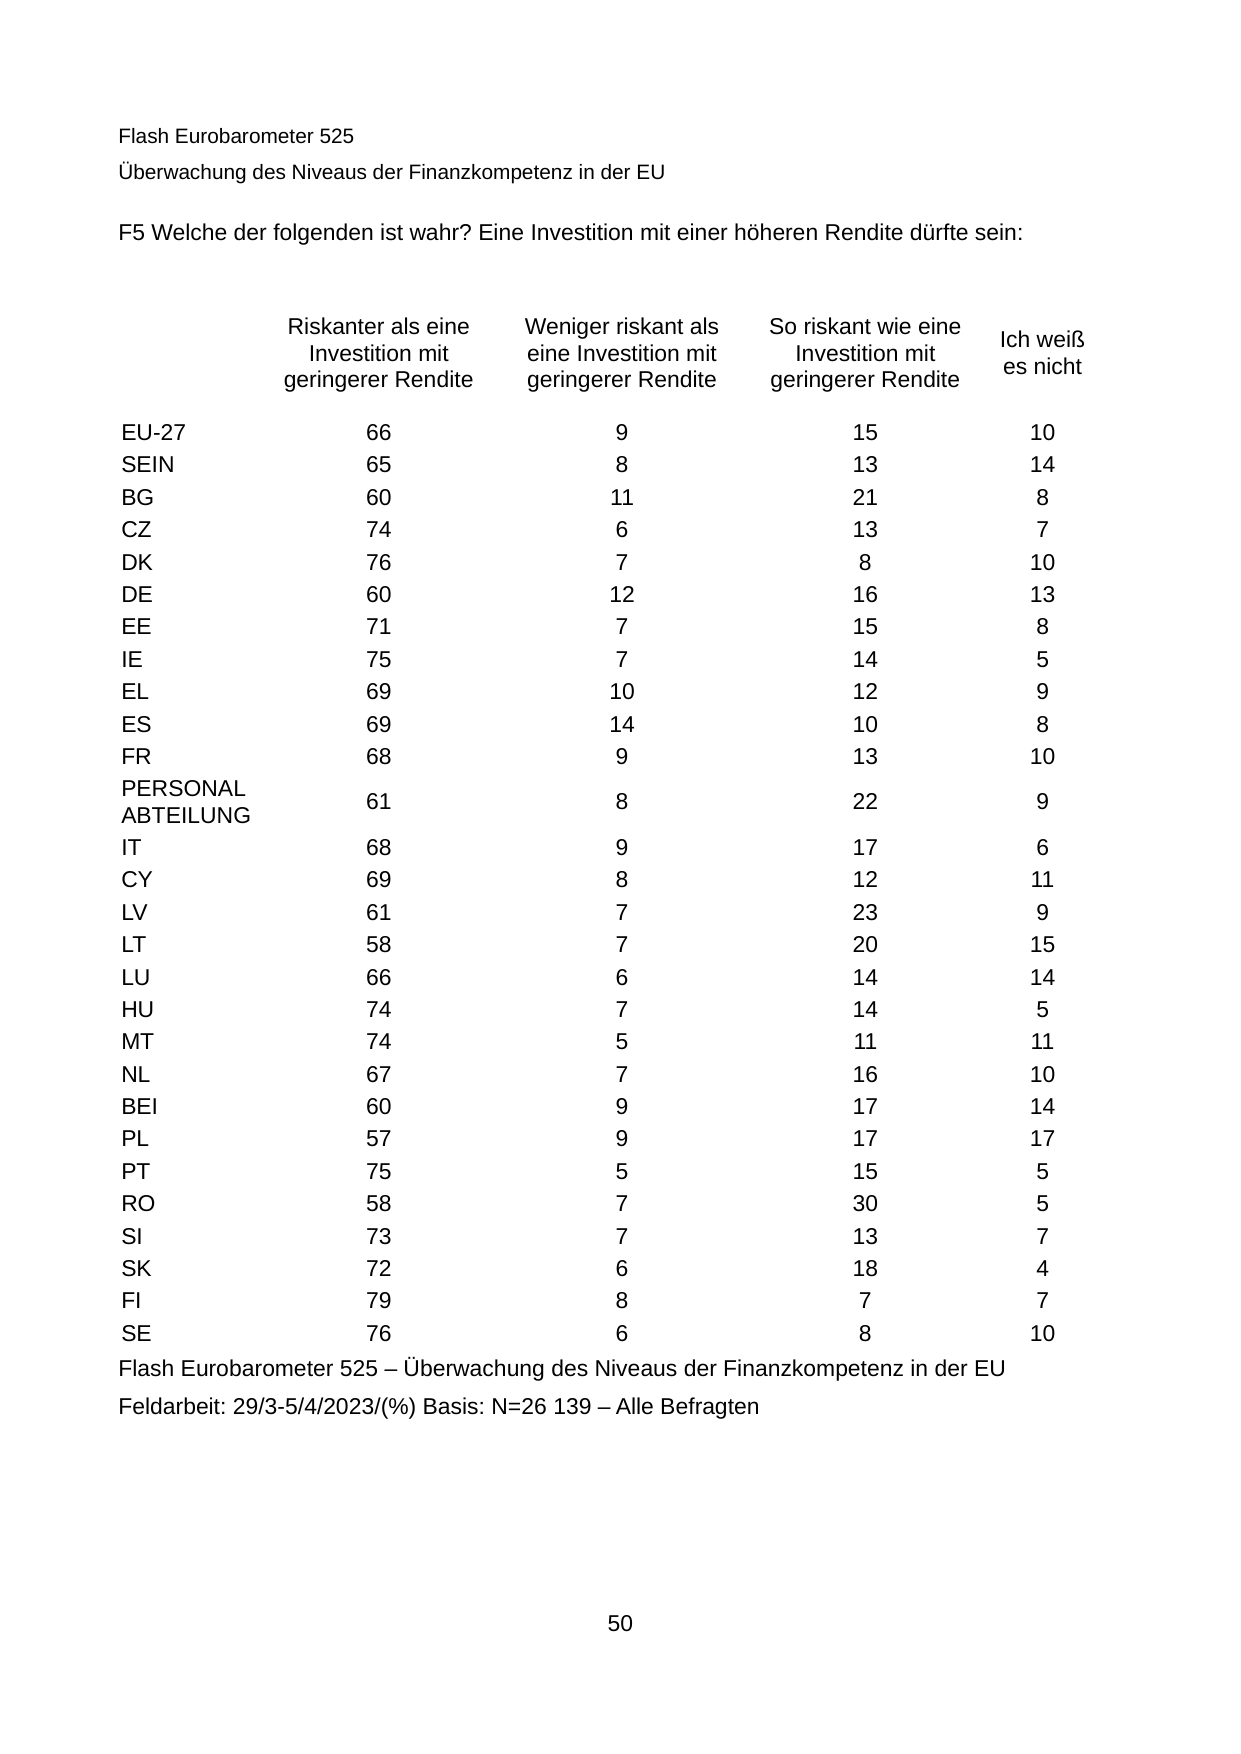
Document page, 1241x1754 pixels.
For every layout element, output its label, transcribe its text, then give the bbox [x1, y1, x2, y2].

table_cell 9 [987, 896, 1098, 928]
table_cell 11 [987, 1025, 1098, 1058]
table_cell CZ [118, 513, 257, 546]
table_cell 71 [257, 610, 500, 643]
table_cell 75 [257, 643, 500, 675]
table_cell 8 [987, 708, 1098, 740]
table_cell 10 [744, 708, 987, 740]
table_header Riskanter als eine Investition mit geringerer Rendite [257, 290, 500, 416]
table_cell 15 [744, 416, 987, 448]
table_cell 8 [500, 772, 743, 831]
table_cell 60 [257, 1090, 500, 1122]
table_cell 8 [744, 1317, 987, 1349]
table_cell 74 [257, 1025, 500, 1058]
table_cell 5 [500, 1025, 743, 1058]
table_cell 7 [500, 643, 743, 675]
table_cell DK [118, 546, 257, 578]
text Feldarbeit: 29/3-5/4/2023/(%) Basis: N=26 139 – Alle Befragten [118, 1393, 1122, 1420]
table_cell 76 [257, 546, 500, 578]
table_cell 5 [500, 1155, 743, 1187]
table_cell 15 [744, 1155, 987, 1187]
table_cell 61 [257, 772, 500, 831]
table_cell 8 [500, 863, 743, 896]
table_cell 7 [500, 896, 743, 928]
table_cell 74 [257, 993, 500, 1025]
table_cell 13 [744, 513, 987, 546]
table_cell 6 [500, 960, 743, 993]
table_cell 10 [987, 1317, 1098, 1349]
table_cell 6 [500, 1252, 743, 1284]
table_cell 58 [257, 928, 500, 960]
table_cell 5 [987, 993, 1098, 1025]
table_cell 9 [500, 740, 743, 772]
table_cell BEI [118, 1090, 257, 1122]
table_cell 69 [257, 675, 500, 707]
table_cell ES [118, 708, 257, 740]
table_cell 5 [987, 643, 1098, 675]
table_cell 9 [500, 1123, 743, 1155]
table_cell 57 [257, 1123, 500, 1155]
table_cell 8 [500, 448, 743, 481]
table_cell 8 [987, 481, 1098, 513]
table_cell 6 [987, 831, 1098, 863]
table_cell 76 [257, 1317, 500, 1349]
table_cell 8 [500, 1284, 743, 1317]
table_cell 13 [744, 448, 987, 481]
table_cell 14 [744, 993, 987, 1025]
table_cell 60 [257, 578, 500, 610]
table_cell SE [118, 1317, 257, 1349]
table_cell 10 [987, 546, 1098, 578]
table_header [118, 290, 257, 416]
table_cell 72 [257, 1252, 500, 1284]
table_cell 11 [500, 481, 743, 513]
table_header Weniger riskant als eine Investition mit geringerer Rendite [500, 290, 743, 416]
table_cell IE [118, 643, 257, 675]
table_cell DE [118, 578, 257, 610]
table_cell 14 [987, 960, 1098, 993]
table_cell 7 [500, 928, 743, 960]
table_cell SEIN [118, 448, 257, 481]
table_cell 7 [987, 1284, 1098, 1317]
table_cell 9 [987, 675, 1098, 707]
table_cell 75 [257, 1155, 500, 1187]
table_cell 7 [500, 1187, 743, 1219]
table_cell 11 [987, 863, 1098, 896]
table_cell 10 [500, 675, 743, 707]
table_cell 6 [500, 1317, 743, 1349]
table_cell LV [118, 896, 257, 928]
table_cell 15 [744, 610, 987, 643]
table_cell 14 [987, 448, 1098, 481]
table_cell 17 [744, 1123, 987, 1155]
table_cell 13 [744, 740, 987, 772]
table_header Ich weiß es nicht [987, 290, 1098, 416]
table_cell 17 [987, 1123, 1098, 1155]
table_cell IT [118, 831, 257, 863]
table_cell PL [118, 1123, 257, 1155]
table_cell 69 [257, 863, 500, 896]
table_cell 68 [257, 831, 500, 863]
table_cell 9 [500, 831, 743, 863]
table_cell 10 [987, 1058, 1098, 1090]
table_cell 14 [744, 643, 987, 675]
table_cell 60 [257, 481, 500, 513]
table_cell 12 [744, 675, 987, 707]
table_cell CY [118, 863, 257, 896]
table_cell PERSONALABTEILUNG [118, 772, 257, 831]
table_cell 66 [257, 960, 500, 993]
table_cell NL [118, 1058, 257, 1090]
table_cell 18 [744, 1252, 987, 1284]
table_cell 14 [500, 708, 743, 740]
table_cell MT [118, 1025, 257, 1058]
table_cell 16 [744, 1058, 987, 1090]
table_cell 74 [257, 513, 500, 546]
table_cell 12 [744, 863, 987, 896]
table_cell LT [118, 928, 257, 960]
table_cell 73 [257, 1220, 500, 1252]
table_cell 10 [987, 416, 1098, 448]
table_cell 58 [257, 1187, 500, 1219]
table_cell RO [118, 1187, 257, 1219]
table_cell 14 [987, 1090, 1098, 1122]
table_cell 66 [257, 416, 500, 448]
table_cell 7 [987, 513, 1098, 546]
table_cell 7 [500, 610, 743, 643]
table_cell 20 [744, 928, 987, 960]
table_cell 30 [744, 1187, 987, 1219]
table_cell 14 [744, 960, 987, 993]
text F5 Welche der folgenden ist wahr? Eine Investition mit einer höheren Rendite dürfte sein: [118, 219, 1122, 246]
table_cell PT [118, 1155, 257, 1187]
table_cell 15 [987, 928, 1098, 960]
table_cell SK [118, 1252, 257, 1284]
table_cell 7 [500, 993, 743, 1025]
table_cell 11 [744, 1025, 987, 1058]
table_cell BG [118, 481, 257, 513]
table_cell 4 [987, 1252, 1098, 1284]
table_cell 13 [987, 578, 1098, 610]
table_cell 7 [500, 1220, 743, 1252]
table_cell 69 [257, 708, 500, 740]
table_cell 21 [744, 481, 987, 513]
table_cell 8 [744, 546, 987, 578]
table_cell 16 [744, 578, 987, 610]
table_cell 8 [987, 610, 1098, 643]
table_cell 5 [987, 1155, 1098, 1187]
table_cell FI [118, 1284, 257, 1317]
table_cell EE [118, 610, 257, 643]
table_cell 67 [257, 1058, 500, 1090]
table_cell 9 [500, 1090, 743, 1122]
table_cell LU [118, 960, 257, 993]
table_cell 9 [987, 772, 1098, 831]
table_cell 17 [744, 831, 987, 863]
table_cell 12 [500, 578, 743, 610]
table_cell EU-27 [118, 416, 257, 448]
table_cell 6 [500, 513, 743, 546]
table_cell HU [118, 993, 257, 1025]
table_cell 7 [500, 546, 743, 578]
table_cell 17 [744, 1090, 987, 1122]
table_cell 61 [257, 896, 500, 928]
table_cell 7 [744, 1284, 987, 1317]
text Flash Eurobarometer 525 – Überwachung des Niveaus der Finanzkompetenz in der EU [118, 1355, 1122, 1381]
table_cell 10 [987, 740, 1098, 772]
table_cell SI [118, 1220, 257, 1252]
table_cell 13 [744, 1220, 987, 1252]
table_cell FR [118, 740, 257, 772]
table_header So riskant wie eine Investition mit geringerer Rendite [744, 290, 987, 416]
table_cell 7 [987, 1220, 1098, 1252]
table_cell 22 [744, 772, 987, 831]
table_cell 7 [500, 1058, 743, 1090]
table_cell 23 [744, 896, 987, 928]
table_cell 79 [257, 1284, 500, 1317]
table_cell 68 [257, 740, 500, 772]
table_cell 65 [257, 448, 500, 481]
table_cell EL [118, 675, 257, 707]
table_cell 5 [987, 1187, 1098, 1219]
table_cell 9 [500, 416, 743, 448]
